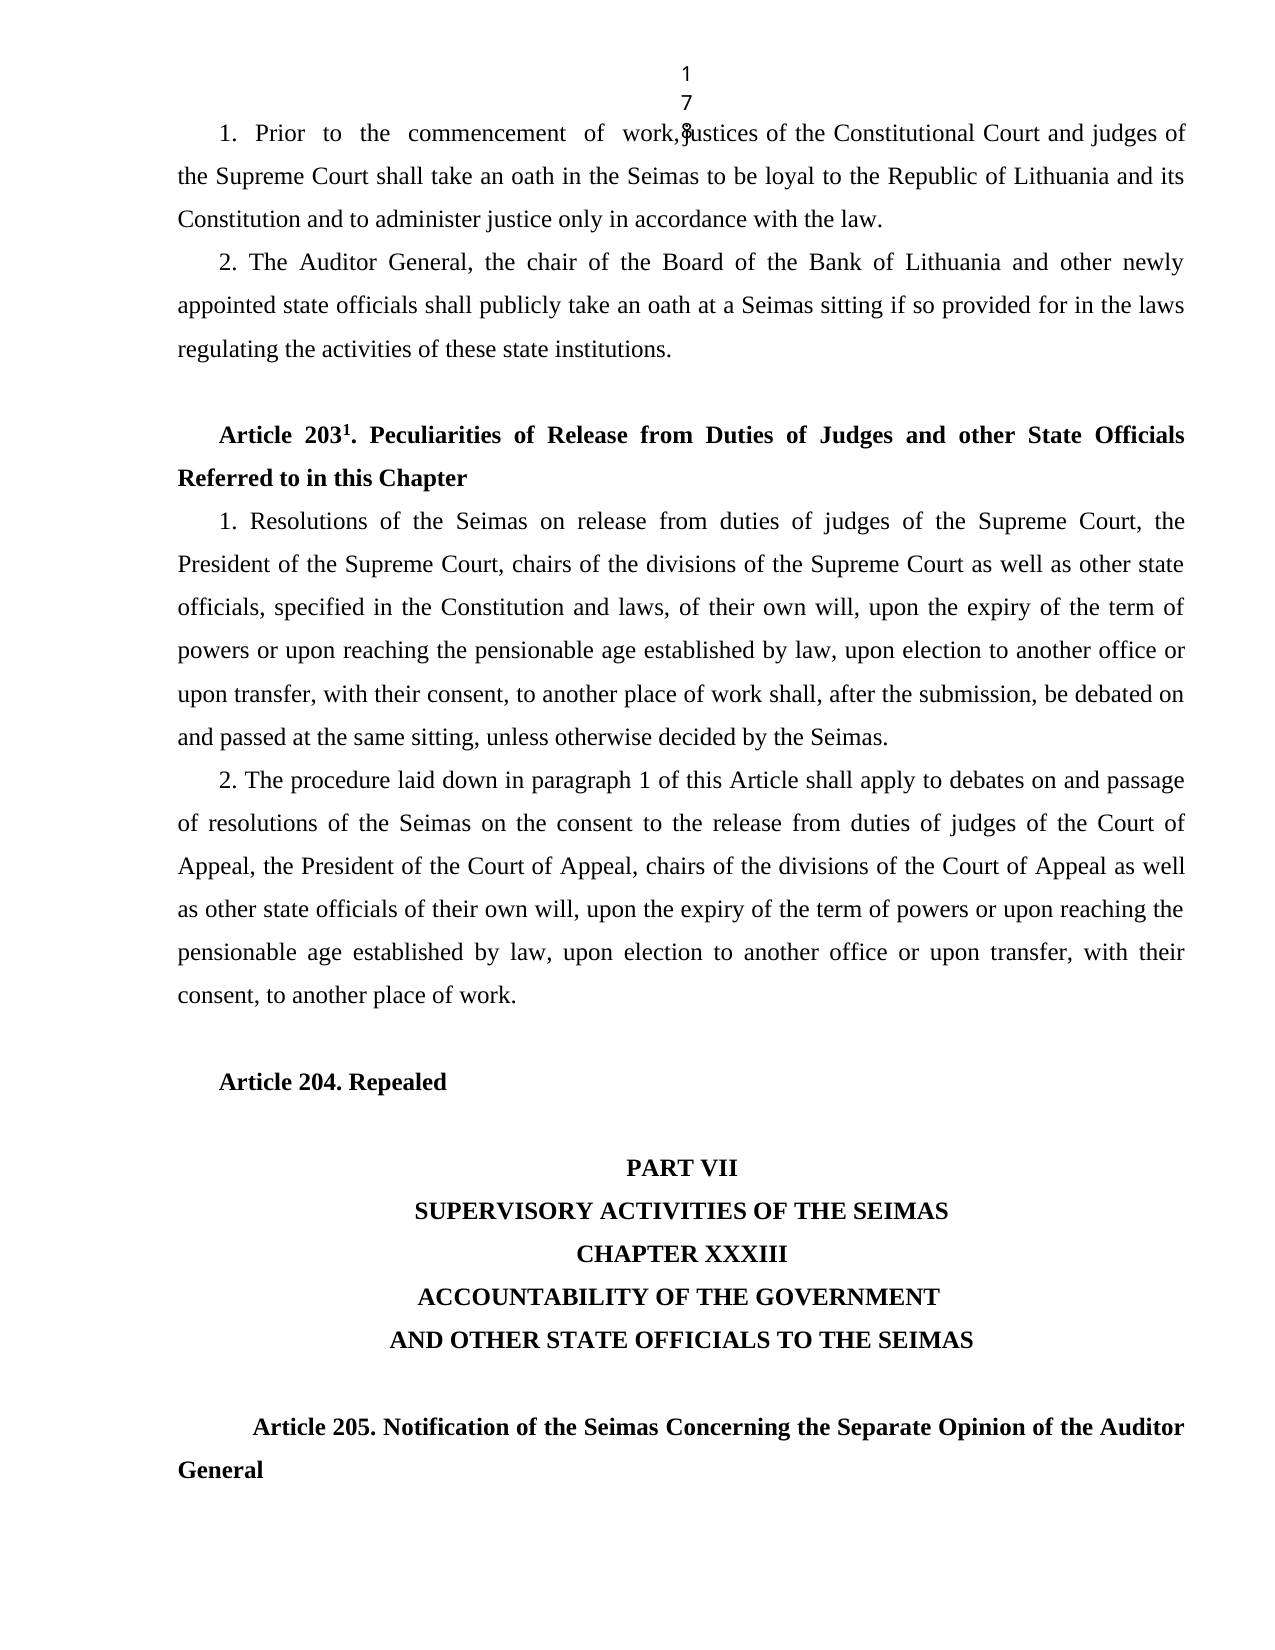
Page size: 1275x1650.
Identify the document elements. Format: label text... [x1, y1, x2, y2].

text Article 205. Notification of the Seimas Concerning the Separate Opinion of the Auditor General [177, 1412, 1186, 1484]
text ACCOUNTABILITY OF THE GOVERNMENT [177, 1282, 1186, 1311]
text 2. The Auditor General, the chair of the Board of the Bank of Lithuania and other newly appointed state officials shall publicly take an oath at a Seimas sitting if so provided for in the laws regulating the activities of these state institutions. [177, 247, 1186, 362]
text Article 204. Repealed [177, 1067, 1186, 1096]
text SUPERVISORY ACTIVITIES OF THE SEIMAS [177, 1196, 1186, 1225]
text 1. Prior to the commencement of work, justices of the Constitutional Court and judges of the Supreme Court shall take an oath in the Seimas to be loyal to the Republic of Lithuania and its Constitution and to administer justice only in accordance with the law. [177, 118, 1186, 233]
text AND OTHER STATE OFFICIALS TO THE SEIMAS [177, 1326, 1186, 1354]
text 1. Resolutions of the Seimas on release from duties of judges of the Supreme Court, the President of the Supreme Court, chairs of the divisions of the Supreme Court as well as other state officials, specified in the Constitution and laws, of their own will, upon the expiry of the term of powers or upon reaching the pensionable age established by law, upon election to another office or upon transfer, with their consent, to another place of work shall, after the submission, be debated on and passed at the same sitting, unless otherwise decided by the Seimas. [177, 506, 1186, 751]
text Article 2031. Peculiarities of Release from Duties of Judges and other State Officials Referred to in this Chapter [177, 420, 1186, 492]
text PART VII [177, 1153, 1186, 1182]
text 2. The procedure laid down in paragraph 1 of this Article shall apply to debates on and passage of resolutions of the Seimas on the consent to the release from duties of judges of the Court of Appeal, the President of the Court of Appeal, chairs of the divisions of the Court of Appeal as well as other state officials of their own will, upon the expiry of the term of powers or upon reaching the pensionable age established by law, upon election to another office or upon transfer, with their consent, to another place of work. [177, 765, 1186, 1009]
text Chapter XXXIII [177, 1239, 1186, 1268]
